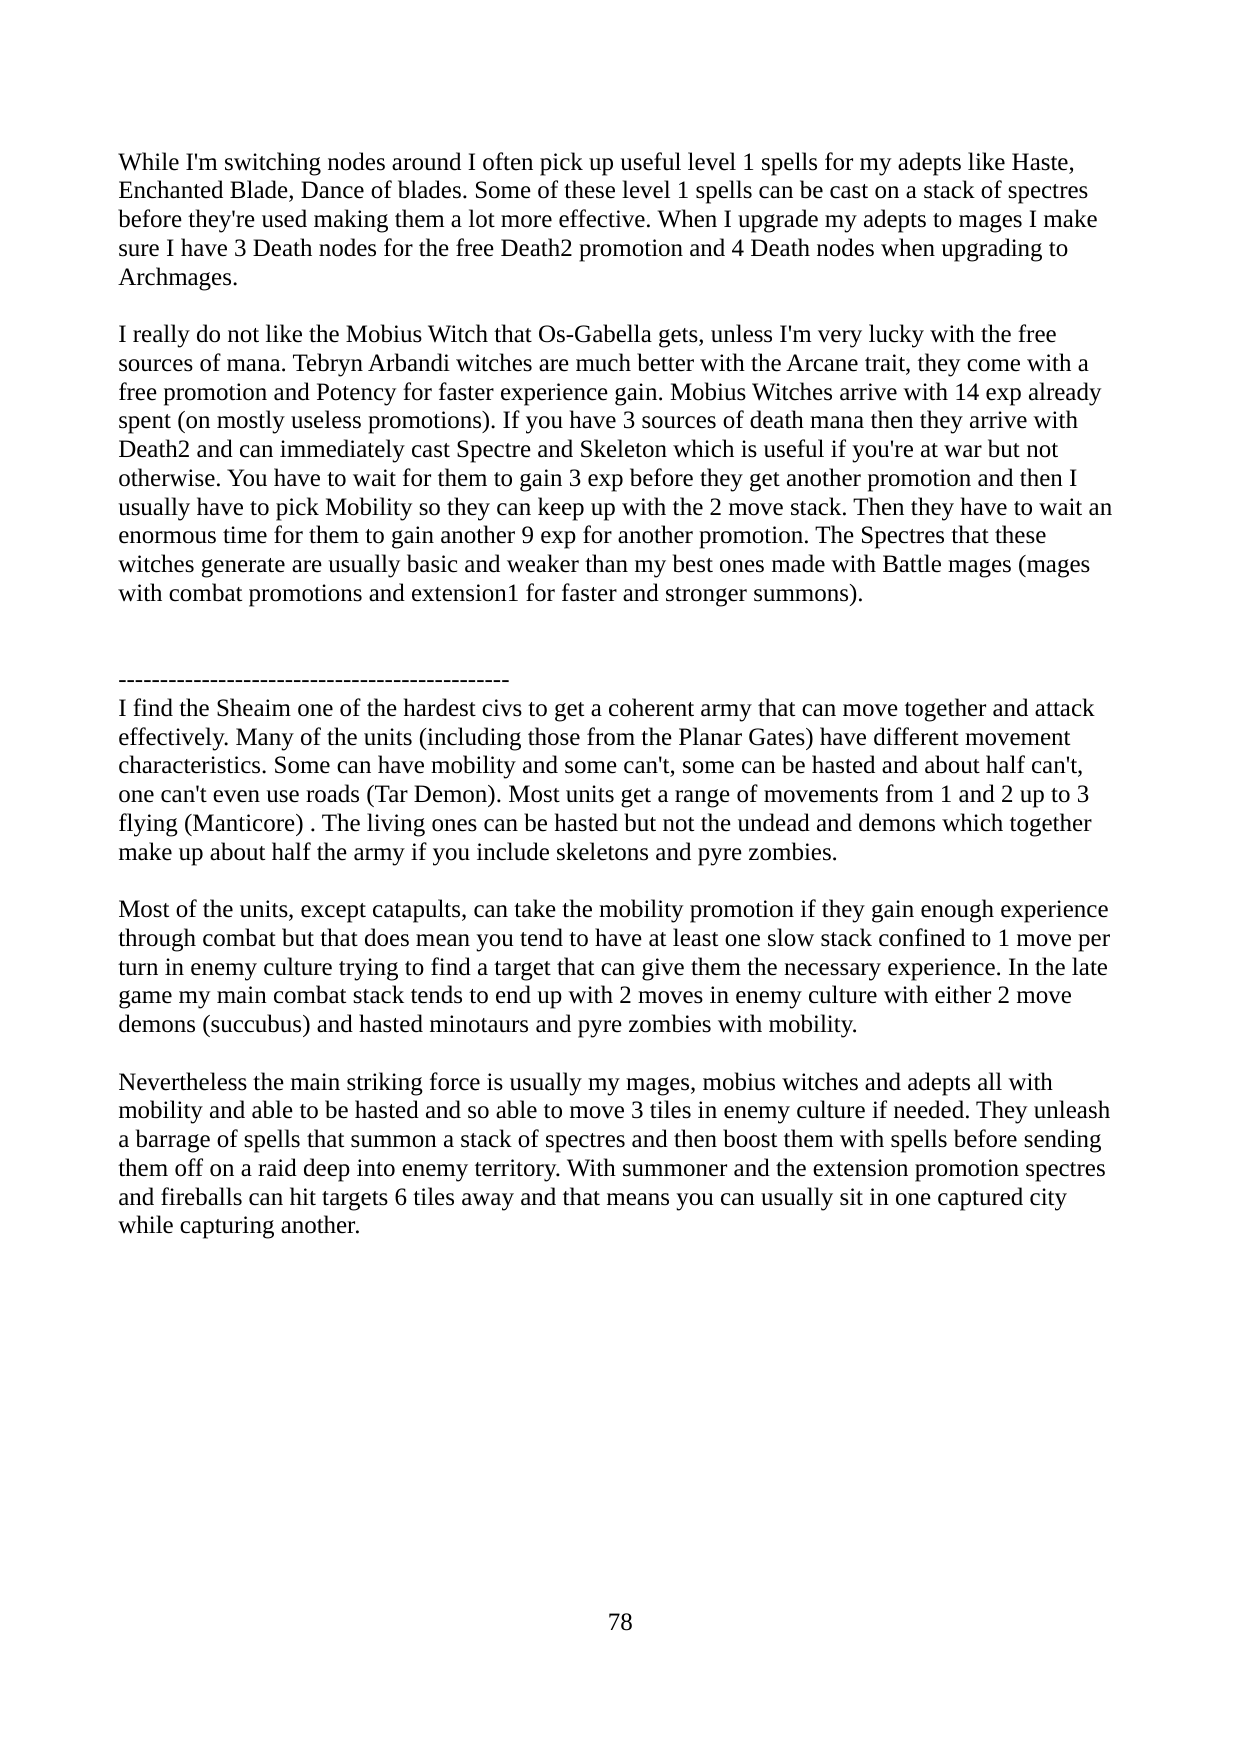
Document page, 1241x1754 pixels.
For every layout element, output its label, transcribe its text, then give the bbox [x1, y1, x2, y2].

text Most of the units, except catapults, can take the mobility promotion if they gain enough experience through combat but that does mean you tend to have at least one slow stack confined to 1 move per turn in enemy culture trying to find a target that can give them the necessary experience. In the late game my main combat stack tends to end up with 2 moves in enemy culture with either 2 move demons (succubus) and hasted minotaurs and pyre zombies with mobility. [118, 894, 1122, 1038]
text Nevertheless the main striking force is usually my mages, mobius witches and adepts all with mobility and able to be hasted and so able to move 3 tiles in enemy culture if needed. They unleash a barrage of spells that summon a stack of spectres and then boost them with spells before sending them off on a raid deep into enemy territory. With summoner and the extension promotion spectres and fireballs can hit targets 6 tiles away and that means you can usually sit in one captured city while capturing another. [118, 1067, 1122, 1239]
text I really do not like the Mobius Witch that Os-Gabella gets, unless I'm very lucky with the free sources of mana. Tebryn Arbandi witches are much better with the Arcane trait, they come with a free promotion and Potency for faster experience gain. Mobius Witches arrive with 14 exp already spent (on mostly useless promotions). If you have 3 sources of death mana then they arrive with Death2 and can immediately cast Spectre and Skeleton which is useful if you're at war but not otherwise. You have to wait for them to gain 3 exp before they get another promotion and then I usually have to pick Mobility so they can keep up with the 2 move stack. Then they have to wait an enormous time for them to gain another 9 exp for another promotion. The Spectres that these witches generate are usually basic and weaker than my best ones made with Battle mages (mages with combat promotions and extension1 for faster and stronger summons). [118, 319, 1122, 607]
text While I'm switching nodes around I often pick up useful level 1 spells for my adepts like Haste, Enchanted Blade, Dance of blades. Some of these level 1 spells can be cast on a stack of spectres before they're used making them a lot more effective. When I upgrade my adepts to mages I make sure I have 3 Death nodes for the free Death2 promotion and 4 Death nodes when upgrading to Archmages. [118, 147, 1122, 291]
text ----------------------------------------------- [118, 664, 1122, 693]
text I find the Sheaim one of the hardest civs to get a coherent army that can move together and attack effectively. Many of the units (including those from the Planar Gates) have different movement characteristics. Some can have mobility and some can't, some can be hasted and about half can't, one can't even use roads (Tar Demon). Most units get a range of movements from 1 and 2 up to 3 flying (Manticore) . The living ones can be hasted but not the undead and demons which together make up about half the army if you include skeletons and pyre zombies. [118, 693, 1122, 866]
